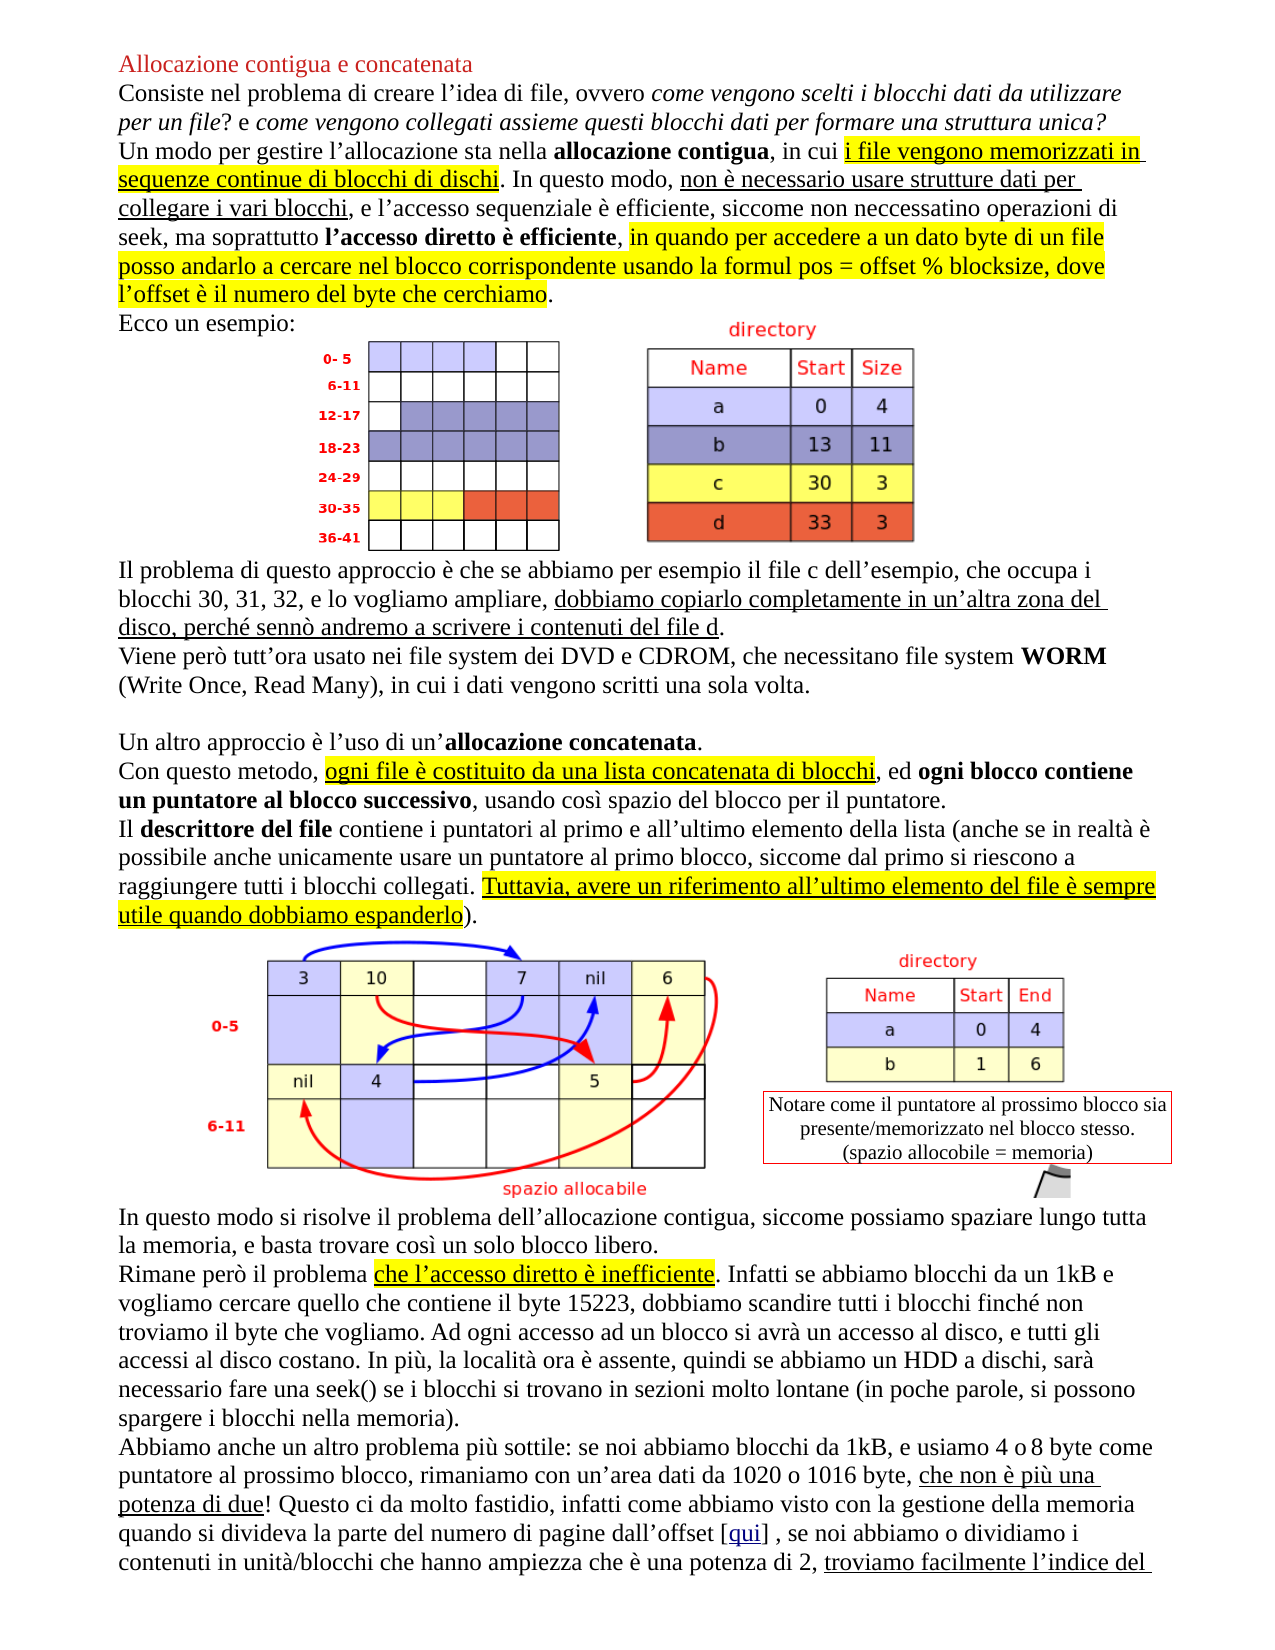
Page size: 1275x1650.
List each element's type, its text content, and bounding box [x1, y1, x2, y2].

text Rimane però il problema che l’accesso diretto è inefficiente. Infatti se abbiamo blocchi da un 1kB e vogliamo cercare quello che contiene il byte 15223, dobbiamo scandire tutti i blocchi finché non troviamo il byte che vogliamo. Ad ogni accesso ad un blocco si avrà un accesso al disco, e tutti gli accessi al disco costano. In più, la località ora è assente, quindi se abbiamo un HDD a dischi, sarà necessario fare una seek() se i blocchi si trovano in sezioni molto lontane (in poche parole, si possono spargere i blocchi nella memoria). [118, 1259, 1157, 1432]
text Un altro approccio è l’uso di un’allocazione concatenata. [118, 727, 1157, 756]
text Con questo metodo, ogni file è costituito da una lista concatenata di blocchi, ed ogni blocco contiene un puntatore al blocco successivo, usando così spazio del blocco per il puntatore. [118, 756, 1157, 814]
text Il descrittore del file contiene i puntatori al primo e all’ultimo elemento della lista (anche se in realtà è possibile anche unicamente usare un puntatore al primo blocco, siccome dal primo si riescono a raggiungere tutti i blocchi collegati. Tuttavia, avere un riferimento all’ultimo elemento del file è sempre utile quando dobbiamo espanderlo). [118, 814, 1157, 929]
text Abbiamo anche un altro problema più sottile: se noi abbiamo blocchi da 1kB, e usiamo 4 o 8 byte come puntatore al prossimo blocco, rimaniamo con un’area dati da 1020 o 1016 byte, che non è più una potenza di due! Questo ci da molto fastidio, infatti come abbiamo visto con la gestione della memoria quando si divideva la parte del numero di pagine dall’offset [qui] , se noi abbiamo o dividiamo i contenuti in unità/blocchi che hanno ampiezza che è una potenza di 2, troviamo facilmente l’indice del [118, 1432, 1157, 1576]
text Consiste nel problema di creare l’idea di file, ovvero come vengono scelti i blocchi dati da utilizzare per un file? e come vengono collegati assieme questi blocchi dati per formare una struttura unica? [118, 78, 1157, 136]
text Allocazione contigua e concatenata [118, 49, 1157, 78]
text In questo modo si risolve il problema dell’allocazione contigua, siccome possiamo spaziare lungo tutta la memoria, e basta trovare così un solo blocco libero. [118, 1202, 1157, 1259]
picture [642, 316, 923, 551]
picture [764, 1092, 1071, 1163]
text Viene però tutt’ora usato nei file system dei DVD e CDROM, che necessitano file system WORM (Write Once, Read Many), in cui i dati vengono scritti una sola volta. [118, 641, 1157, 699]
text Ecco un esempio: [118, 308, 1157, 337]
text Un modo per gestire l’allocazione sta nella allocazione contigua, in cui i file vengono memorizzati in sequenze continue di blocchi di dischi. In questo modo, non è necessario usare strutture dati per collegare i vari blocchi, e l’accesso sequenziale è efficiente, siccome non neccessatino operazioni di seek, ma soprattutto l’accesso diretto è efficiente, in quando per accedere a un dato byte di un file posso andarlo a cercare nel blocco corrispondente usando la formul pos = offset % blocksize, dove l’offset è il numero del byte che cerchiamo. [118, 136, 1157, 308]
text Il problema di questo approccio è che se abbiamo per esempio il file c dell’esempio, che occupa i blocchi 30, 31, 32, e lo vogliamo ampliare, dobbiamo copiarlo completamente in un’altra zona del disco, perché sennò andremo a scrivere i contenuti del file d. [118, 552, 1157, 641]
picture [204, 937, 1071, 1198]
picture [315, 339, 565, 555]
